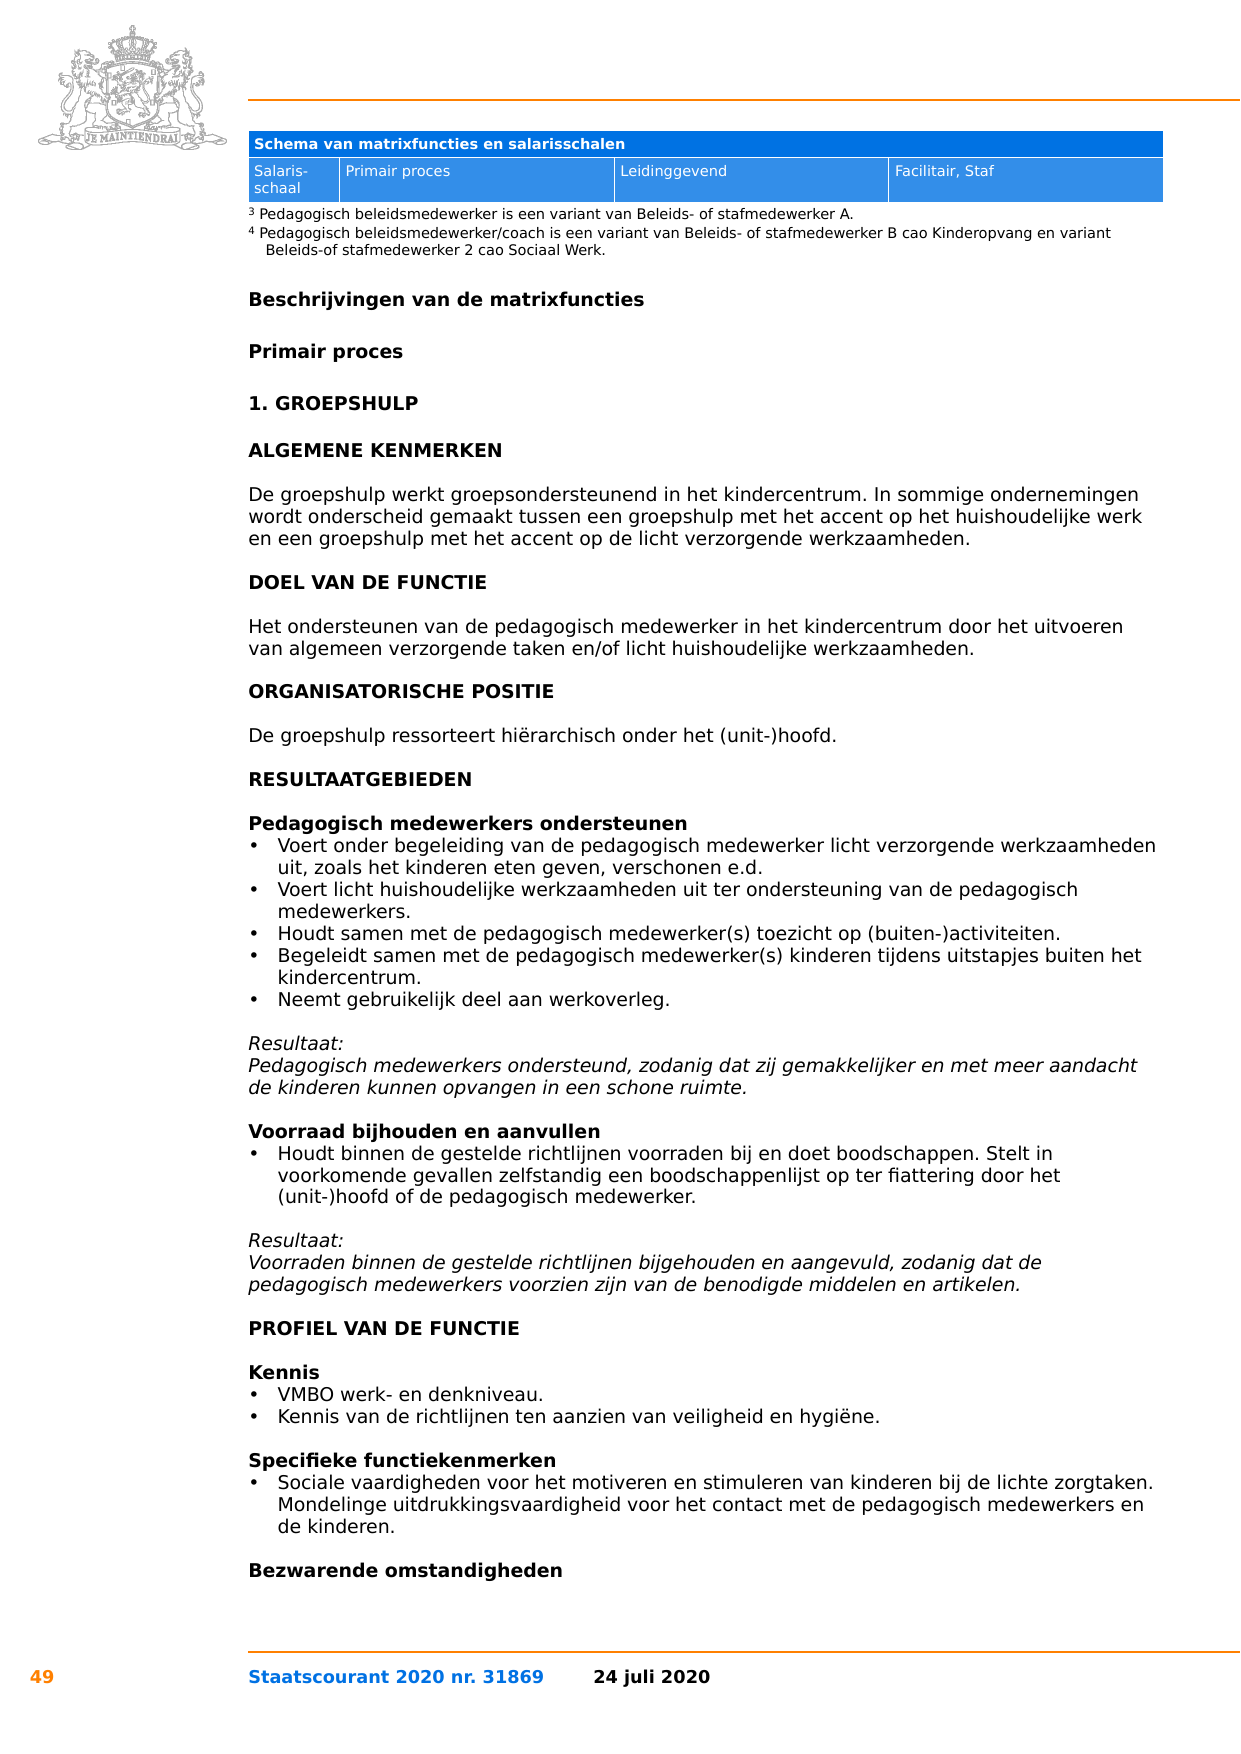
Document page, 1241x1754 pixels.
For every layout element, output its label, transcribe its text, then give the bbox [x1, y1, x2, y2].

table_cell Leidinggevend [615, 158, 888, 202]
subtitle Beschrijvingen van de matrixfuncties [248, 289, 1163, 311]
text Kennis [248, 1362, 1163, 1384]
subtitle Primair proces [248, 341, 1163, 363]
subtitle RESULTAATGEBIEDEN [248, 769, 1163, 791]
table_header Schema van matrixfuncties en salarisschalen [249, 131, 1163, 157]
text • Kennis van de richtlijnen ten aanzien van veiligheid en hygiëne. [248, 1406, 1163, 1428]
subtitle ORGANISATORISCHE POSITIE [248, 681, 1163, 703]
text • Houdt binnen de gestelde richtlijnen voorraden bij en doet boodschappen. Stelt in voorkomende gevallen zelfstandig een boodschappenlijst op ter fiattering door het (unit-)hoofd of de pedagogisch medewerker. [248, 1142, 1163, 1208]
text • Sociale vaardigheden voor het motiveren en stimuleren van kinderen bij de lichte zorgtaken. Mondelinge uitdrukkingsvaardigheid voor het contact met de pedagogisch medewerkers en de kinderen. [248, 1472, 1163, 1538]
text • Neemt gebruikelijk deel aan werkoverleg. [248, 989, 1163, 1011]
table_cell Salaris-schaal [249, 158, 339, 202]
text Het ondersteunen van de pedagogisch medewerker in het kindercentrum door het uitvoeren van algemeen verzorgende taken en/of licht huishoudelijke werkzaamheden. [248, 616, 1163, 659]
subtitle DOEL VAN DE FUNCTIE [248, 572, 1163, 594]
text Voorraad bijhouden en aanvullen [248, 1121, 1163, 1142]
text Pedagogisch medewerkers ondersteund, zodanig dat zij gemakkelijker en met meer aandacht de kinderen kunnen opvangen in een schone ruimte. [248, 1055, 1163, 1099]
text • Begeleidt samen met de pedagogisch medewerker(s) kinderen tijdens uitstapjes buiten het kindercentrum. [248, 945, 1163, 989]
text Voorraden binnen de gestelde richtlijnen bijgehouden en aangevuld, zodanig dat de pedagogisch medewerkers voorzien zijn van de benodigde middelen en artikelen. [248, 1252, 1163, 1296]
text De groepshulp ressorteert hiërarchisch onder het (unit-)hoofd. [248, 725, 1163, 747]
table_cell Primair proces [340, 158, 614, 202]
subtitle 1. GROEPSHULP [248, 393, 1163, 415]
text Specifieke functiekenmerken [248, 1450, 1163, 1472]
text Pedagogisch medewerkers ondersteunen [248, 813, 1163, 835]
text • VMBO werk- en denkniveau. [248, 1384, 1163, 1406]
text Bezwarende omstandigheden [248, 1559, 1163, 1582]
text De groepshulp werkt groepsondersteunend in het kindercentrum. In sommige ondernemingen wordt onderscheid gemaakt tussen een groepshulp met het accent op het huishoudelijke werk en een groepshulp met het accent op de licht verzorgende werkzaamheden. [248, 484, 1163, 550]
table_cell Facilitair, Staf [889, 158, 1163, 202]
table_cell 3 Pedagogisch beleidsmedewerker is een variant van Beleids- of stafmedewerker A. 4 Pedagogisch beleidsmedewerker/coach is een variant van Beleids- of stafmedewerker B cao Kinderopvang en variant Beleids-of stafmedewerker 2 cao Sociaal Werk. [248, 203, 1163, 259]
text Resultaat: [248, 1230, 1163, 1252]
text • Voert licht huishoudelijke werkzaamheden uit ter ondersteuning van de pedagogisch medewerkers. [248, 879, 1163, 923]
text • Voert onder begeleiding van de pedagogisch medewerker licht verzorgende werkzaamheden uit, zoals het kinderen eten geven, verschonen e.d. [248, 835, 1163, 879]
subtitle PROFIEL VAN DE FUNCTIE [248, 1318, 1163, 1340]
subtitle ALGEMENE KENMERKEN [248, 440, 1163, 462]
text • Houdt samen met de pedagogisch medewerker(s) toezicht op (buiten-)activiteiten. [248, 923, 1163, 945]
picture [38, 25, 227, 150]
text Resultaat: [248, 1033, 1163, 1055]
